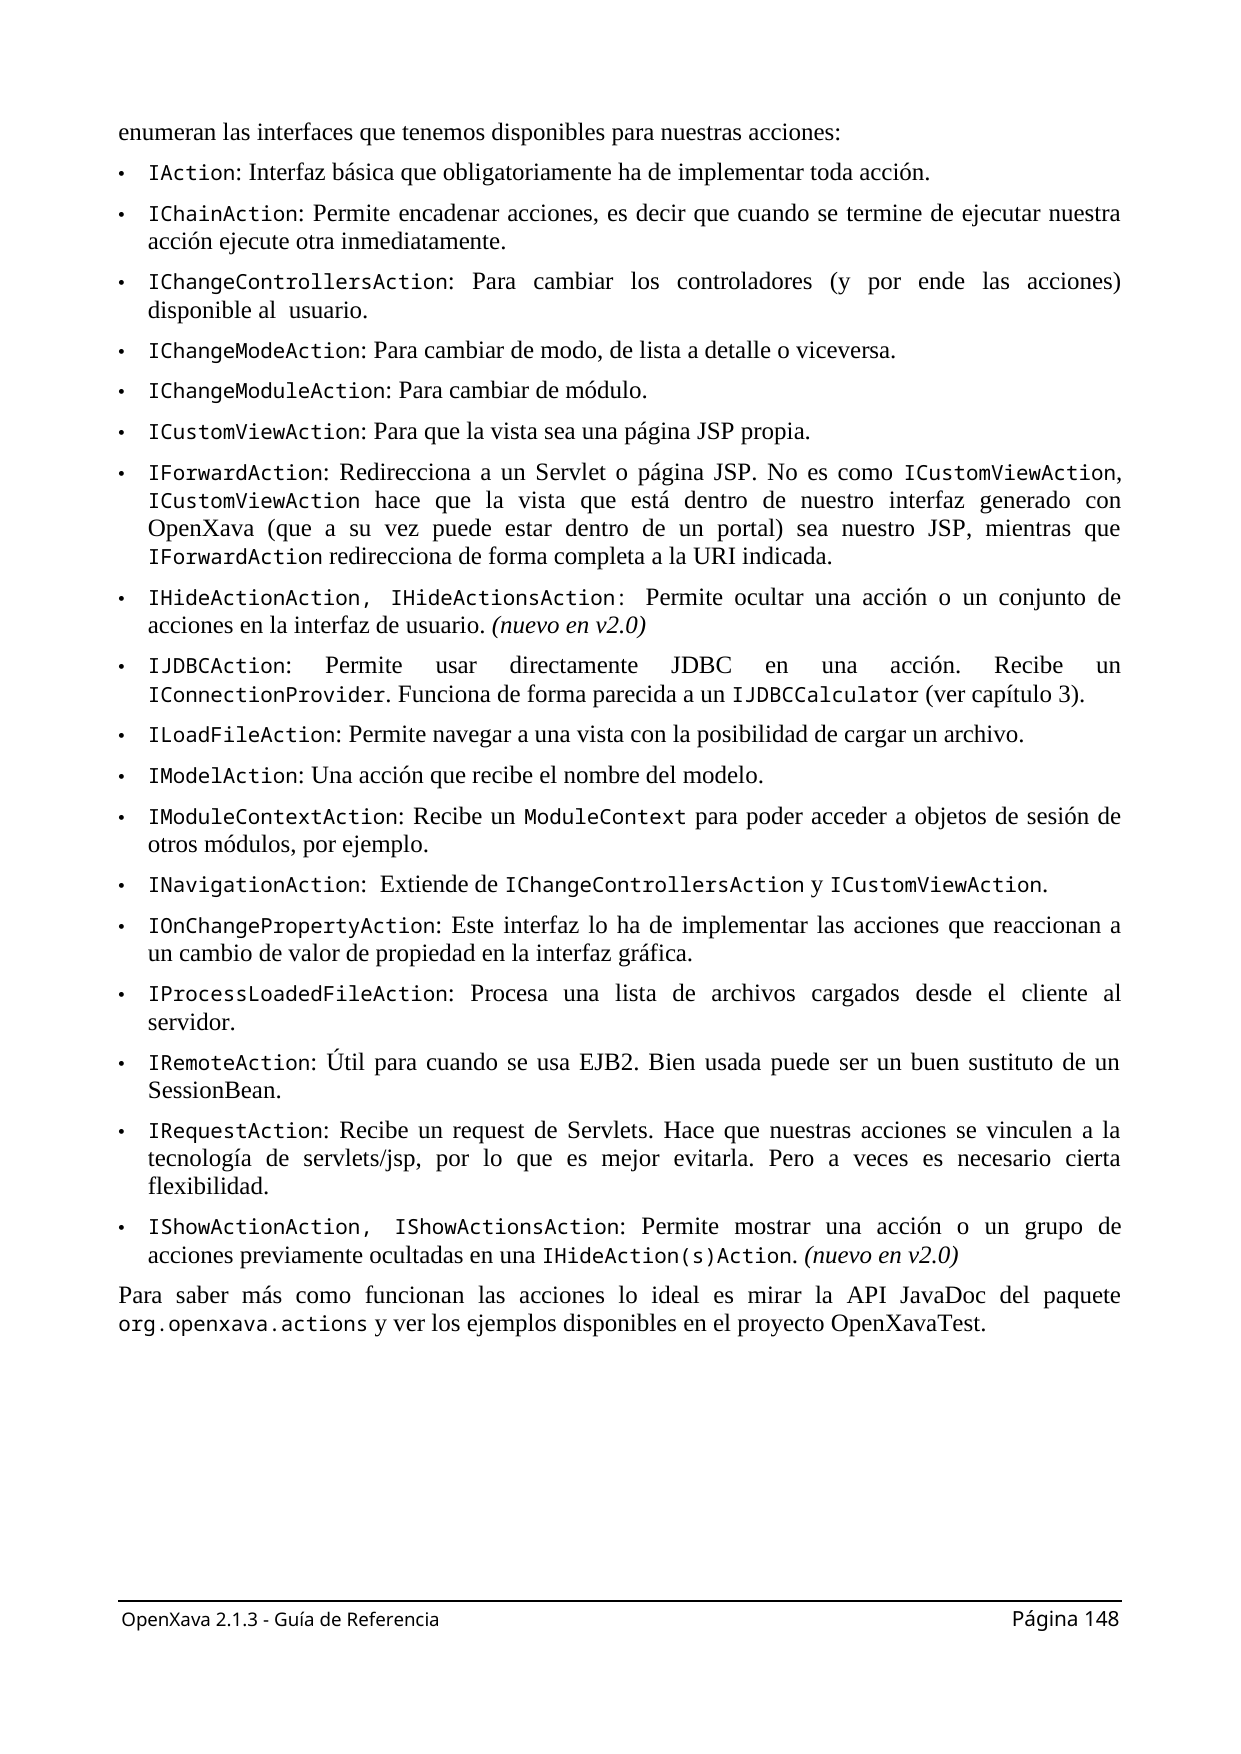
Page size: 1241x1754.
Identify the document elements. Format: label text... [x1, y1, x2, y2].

list IOnChangePropertyAction: Este interfaz lo ha de implementar las acciones que reaccionan a un cambio de valor de propiedad en la interfaz gráfica. [118, 911, 1122, 967]
list IShowActionAction, IShowActionsAction: Permite mostrar una acción o un grupo de acciones previamente ocultadas en una IHideAction(s)Action. (nuevo en v2.0) [118, 1212, 1122, 1269]
list INavigationAction: Extiende de IChangeControllersAction y ICustomViewAction. [118, 870, 1122, 898]
list IChangeModuleAction: Para cambiar de módulo. [118, 377, 1122, 405]
list IRequestAction: Recibe un request de Servlets. Hace que nuestras acciones se vinculen a la tecnología de servlets/jsp, por lo que es mejor evitarla. Pero a veces es necesario cierta flexibilidad. [118, 1116, 1122, 1200]
text enumeran las interfaces que tenemos disponibles para nuestras acciones: [118, 118, 1122, 146]
list IChainAction: Permite encadenar acciones, es decir que cuando se termine de ejecutar nuestra acción ejecute otra inmediatamente. [118, 199, 1122, 255]
list IProcessLoadedFileAction: Procesa una lista de archivos cargados desde el cliente al servidor. [118, 979, 1122, 1035]
list IHideActionAction, IHideActionsAction: Permite ocultar una acción o un conjunto de acciones en la interfaz de usuario. (nuevo en v2.0) [118, 583, 1122, 639]
list IAction: Interfaz básica que obligatoriamente ha de implementar toda acción. [118, 158, 1122, 187]
list IModuleContextAction: Recibe un ModuleContext para poder acceder a objetos de sesión de otros módulos, por ejemplo. [118, 802, 1122, 858]
list IChangeModeAction: Para cambiar de modo, de lista a detalle o viceversa. [118, 336, 1122, 364]
list IModelAction: Una acción que recibe el nombre del modelo. [118, 761, 1122, 789]
list IChangeControllersAction: Para cambiar los controladores (y por ende las acciones) disponible al usuario. [118, 267, 1122, 323]
list ICustomViewAction: Para que la vista sea una página JSP propia. [118, 417, 1122, 446]
list IJDBCAction: Permite usar directamente JDBC en una acción. Recibe un IConnectionProvider. Funciona de forma parecida a un IJDBCCalculator (ver capítulo 3). [118, 651, 1122, 708]
list IRemoteAction: Útil para cuando se usa EJB2. Bien usada puede ser un buen sustituto de un SessionBean. [118, 1048, 1122, 1104]
text Para saber más como funcionan las acciones lo ideal es mirar la API JavaDoc del paquete org.openxava.actions y ver los ejemplos disponibles en el proyecto OpenXavaTest. [118, 1281, 1122, 1337]
list ILoadFileAction: Permite navegar a una vista con la posibilidad de cargar un archivo. [118, 720, 1122, 749]
list IForwardAction: Redirecciona a un Servlet o página JSP. No es como ICustomViewAction, ICustomViewAction hace que la vista que está dentro de nuestro interfaz generado con OpenXava (que a su vez puede estar dentro de un portal) sea nuestro JSP, mientras que IForwardAction redirecciona de forma completa a la URI indicada. [118, 458, 1122, 571]
